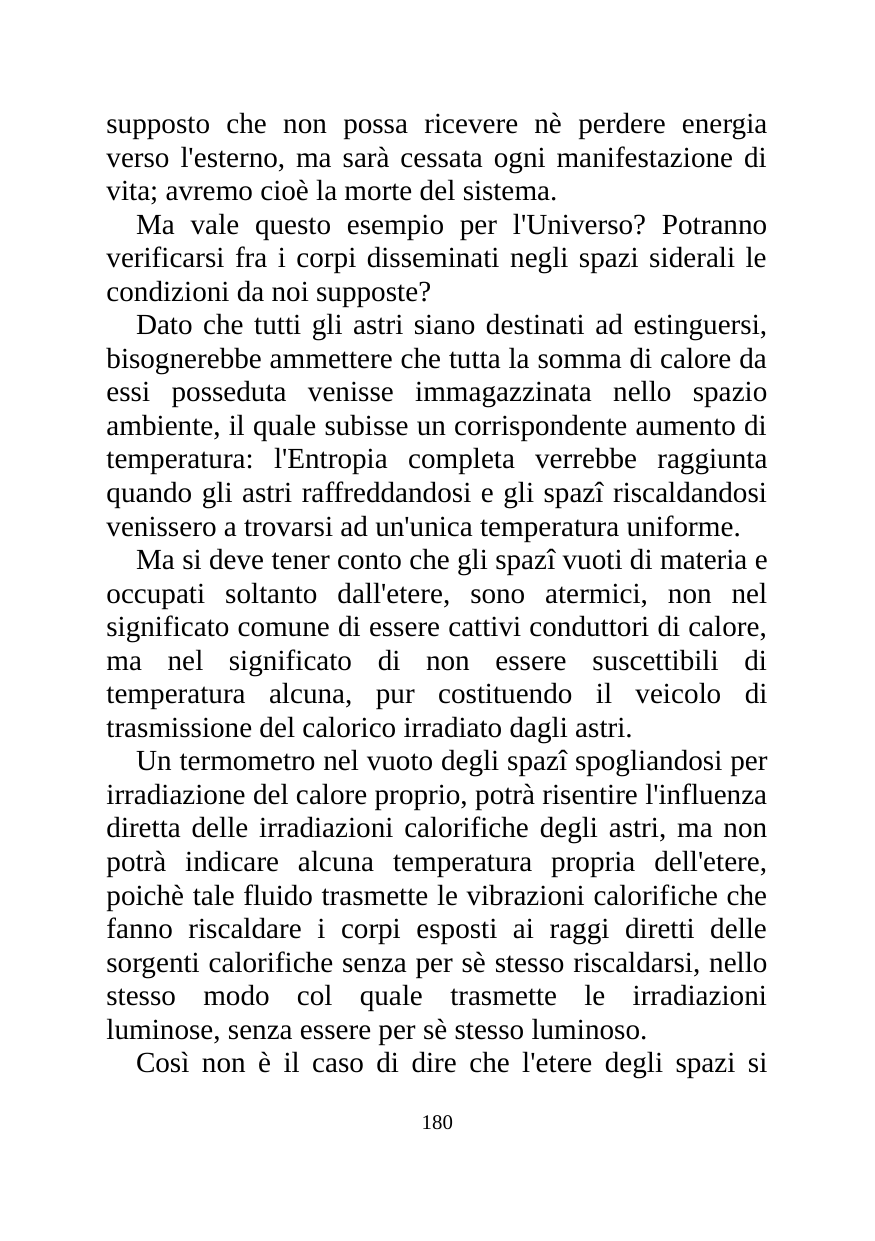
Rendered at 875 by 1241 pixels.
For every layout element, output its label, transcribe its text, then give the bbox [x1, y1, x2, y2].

text Dato che tutti gli astri siano destinati ad estinguersi, bisognerebbe ammettere che tutta la somma di calore da essi posseduta venisse immagazzinata nello spazio ambiente, il quale subisse un corrispondente aumento di temperatura: l'Entropia completa verrebbe raggiunta quando gli astri raffreddandosi e gli spazî riscaldandosi venissero a trovarsi ad un'unica temperatura uniforme. [106, 307, 768, 542]
text supposto che non possa ricevere nè perdere energia verso l'esterno, ma sarà cessata ogni manifestazione di vita; avremo cioè la morte del sistema. [106, 106, 768, 207]
text Ma si deve tener conto che gli spazî vuoti di materia e occupati soltanto dall'etere, sono atermici, non nel significato comune di essere cattivi conduttori di calore, ma nel significato di non essere suscettibili di temperatura alcuna, pur costituendo il veicolo di trasmissione del calorico irradiato dagli astri. [106, 542, 768, 743]
text Così non è il caso di dire che l'etere degli spazi si [106, 1045, 768, 1079]
text Un termometro nel vuoto degli spazî spogliandosi per irradiazione del calore proprio, potrà risentire l'influenza diretta delle irradiazioni calorifiche degli astri, ma non potrà indicare alcuna temperatura propria dell'etere, poichè tale fluido trasmette le vibrazioni calorifiche che fanno riscaldare i corpi esposti ai raggi diretti delle sorgenti calorifiche senza per sè stesso riscaldarsi, nello stesso modo col quale trasmette le irradiazioni luminose, senza essere per sè stesso luminoso. [106, 743, 768, 1045]
text Ma vale questo esempio per l'Universo? Potranno verificarsi fra i corpi disseminati negli spazi siderali le condizioni da noi supposte? [106, 207, 768, 307]
